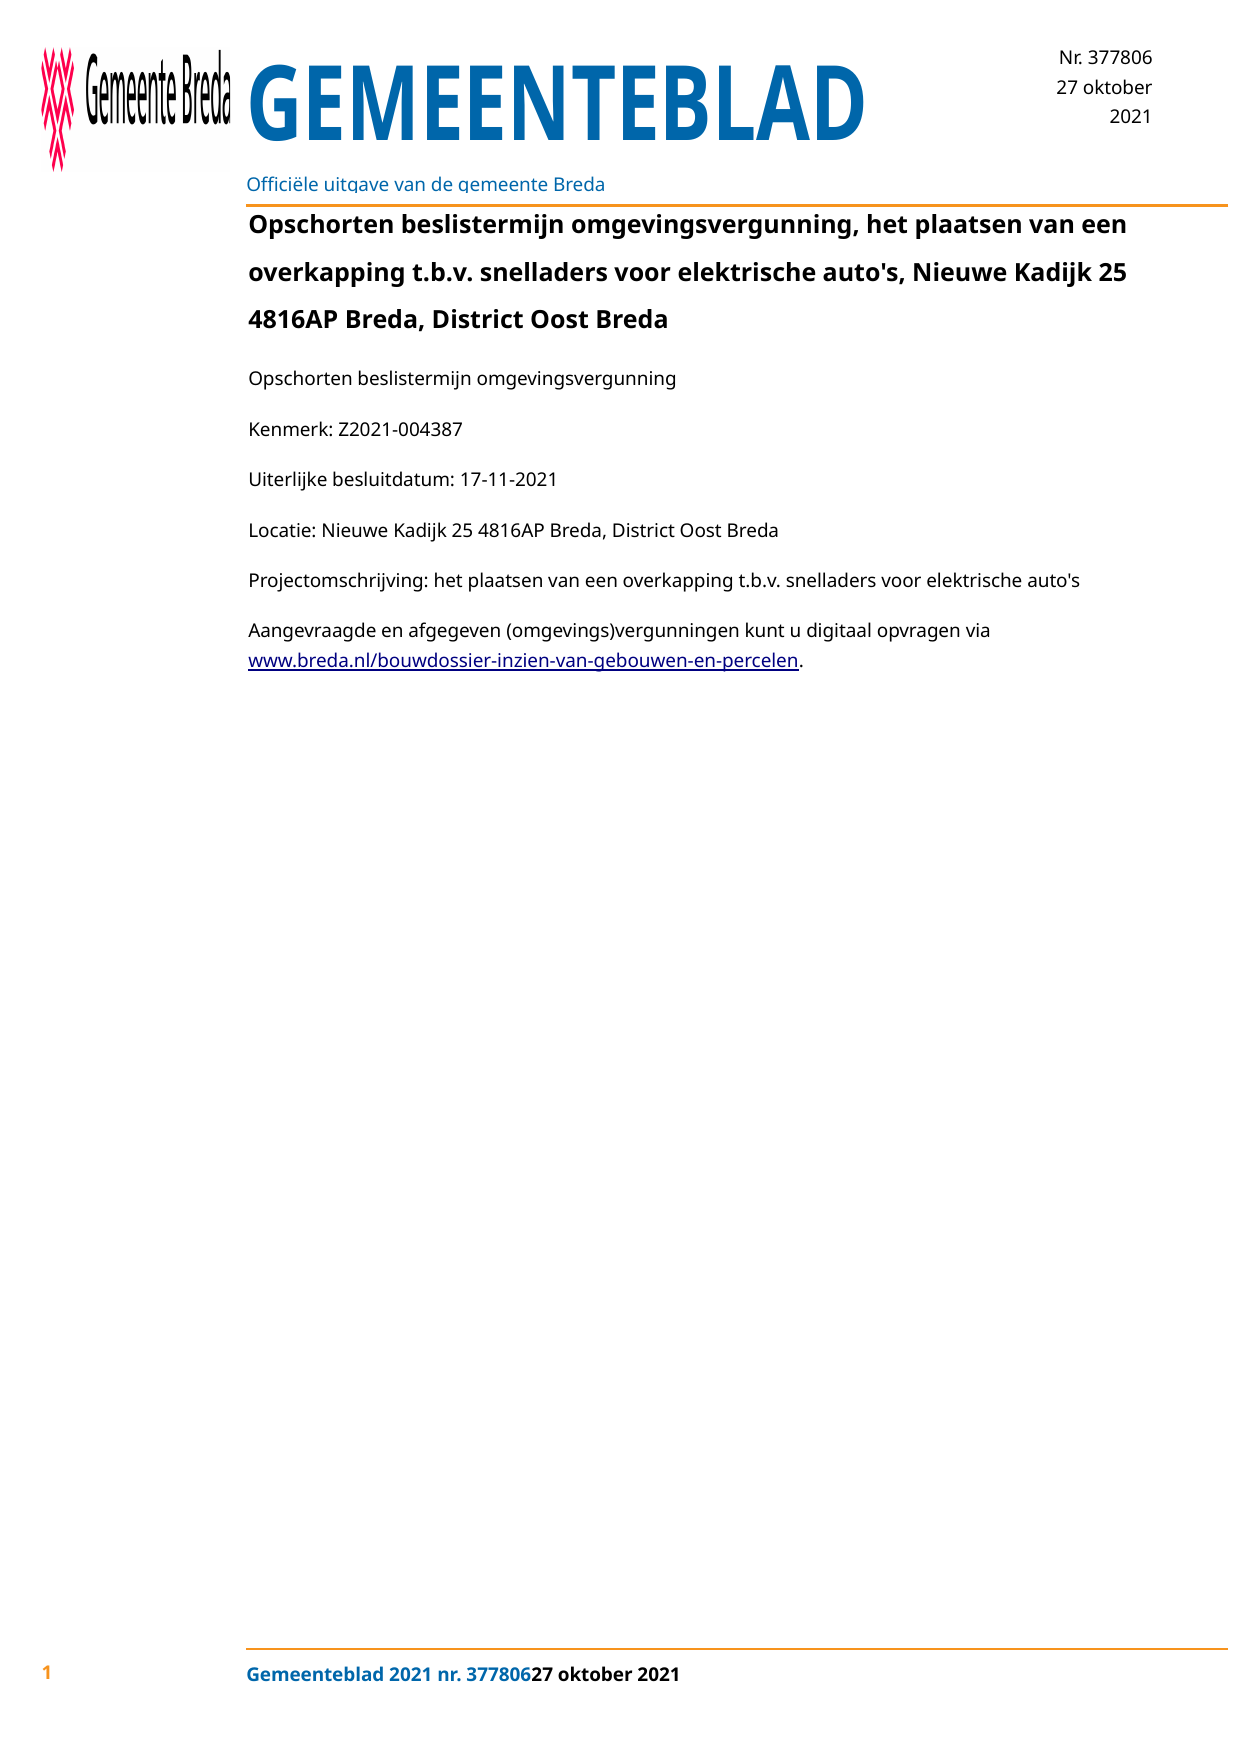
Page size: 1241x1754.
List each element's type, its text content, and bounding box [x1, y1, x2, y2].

text Projectomschrijving: het plaatsen van een overkapping t.b.v. snelladers voor elektrische auto's [248, 567, 1152, 593]
text Kenmerk: Z2021-004387 [248, 416, 1152, 442]
text Uiterlijke besluitdatum: 17-11-2021 [248, 466, 1152, 492]
text Opschorten beslistermijn omgevingsvergunning [248, 366, 1152, 391]
text Aangevraagde en afgegeven (omgevings)vergunningen kunt u digitaal opvragen via www.breda.nl/bouwdossier-inzien-van-gebouwen-en-percelen. [248, 618, 1152, 673]
text Locatie: Nieuwe Kadijk 25 4816AP Breda, District Oost Breda [248, 517, 1152, 542]
picture [41, 47, 231, 172]
text Opschorten beslistermijn omgevingsvergunning, het plaatsen van een overkapping t.b.v. snelladers voor elektrische auto's, Nieuwe Kadijk 25 4816AP Breda, District Oost Breda [248, 207, 1152, 336]
